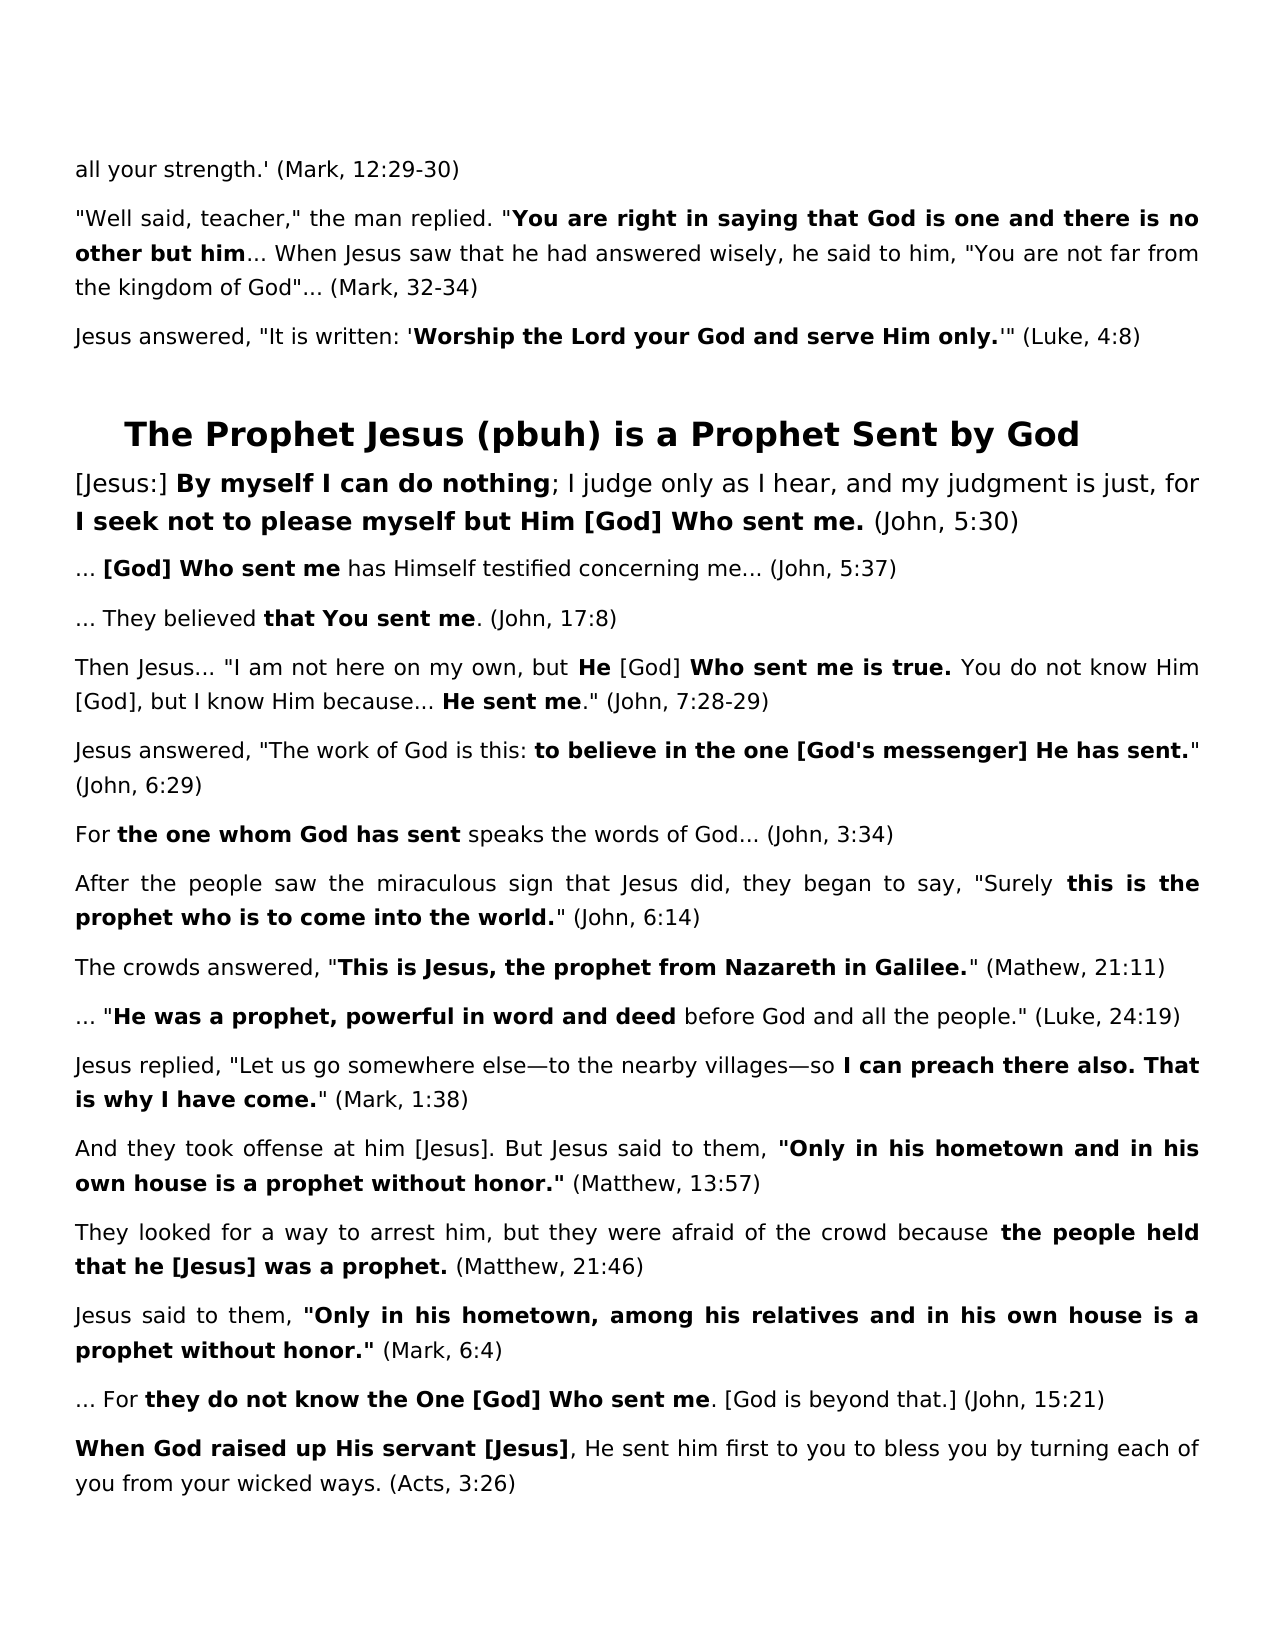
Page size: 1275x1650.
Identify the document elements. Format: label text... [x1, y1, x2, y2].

text ... They believed that You sent me. (John, 17:8) [75, 598, 1200, 633]
text Jesus answered, "The work of God is this: to believe in the one [God's messenger] He has sent." (John, 6:29) [75, 731, 1200, 800]
text The crowds answered, "This is Jesus, the prophet from Nazareth in Galilee." (Mathew, 21:11) [75, 947, 1200, 982]
text They looked for a way to arrest him, but they were afraid of the crowd because the people held that he [Jesus] was a prophet. (Matthew, 21:46) [75, 1213, 1200, 1282]
text all your strength.' (Mark, 12:29-30) [75, 150, 1200, 184]
text Jesus said to them, "Only in his hometown, among his relatives and in his own house is a prophet without honor." (Mark, 6:4) [75, 1296, 1200, 1365]
text Jesus replied, "Let us go somewhere else—to the nearby villages—so I can preach there also. That is why I have come." (Mark, 1:38) [75, 1046, 1200, 1114]
text After the people saw the miraculous sign that Jesus did, they began to say, "Surely this is the prophet who is to come into the world." (John, 6:14) [75, 864, 1200, 933]
text Jesus answered, "It is written: 'Worship the Lord your God and serve Him only.'" (Luke, 4:8) [75, 317, 1200, 351]
text ... For they do not know the One [God] Who sent me. [God is beyond that.] (John, 15:21) [75, 1380, 1200, 1414]
text ... "He was a prophet, powerful in word and deed before God and all the people." (Luke, 24:19) [75, 997, 1200, 1031]
subtitle The Prophet Jesus (pbuh) is a Prophet Sent by God [112, 415, 1200, 454]
text "Well said, teacher," the man replied. "You are right in saying that God is one and there is no other but him... When Jesus saw that he had answered wisely, he said to him, "You are not far from the kingdom of God"... (Mark, 32-34) [75, 199, 1200, 302]
text When God raised up His servant [Jesus], He sent him first to you to bless you by turning each of you from your wicked ways. (Acts, 3:26) [75, 1429, 1200, 1498]
text ... [God] Who sent me has Himself testified concerning me... (John, 5:37) [75, 549, 1200, 584]
text And they took offense at him [Jesus]. But Jesus said to them, "Only in his hometown and in his own house is a prophet without honor." (Matthew, 13:57) [75, 1129, 1200, 1198]
text For the one whom God has sent speaks the words of God... (John, 3:34) [75, 815, 1200, 849]
text Then Jesus... "I am not here on my own, but He [God] Who sent me is true. You do not know Him [God], but I know Him because... He sent me." (John, 7:28-29) [75, 648, 1200, 716]
text [Jesus:] By myself I can do nothing; I judge only as I hear, and my judgment is just, for I seek not to please myself but Him [God] Who sent me. (John, 5:30) [75, 463, 1200, 538]
